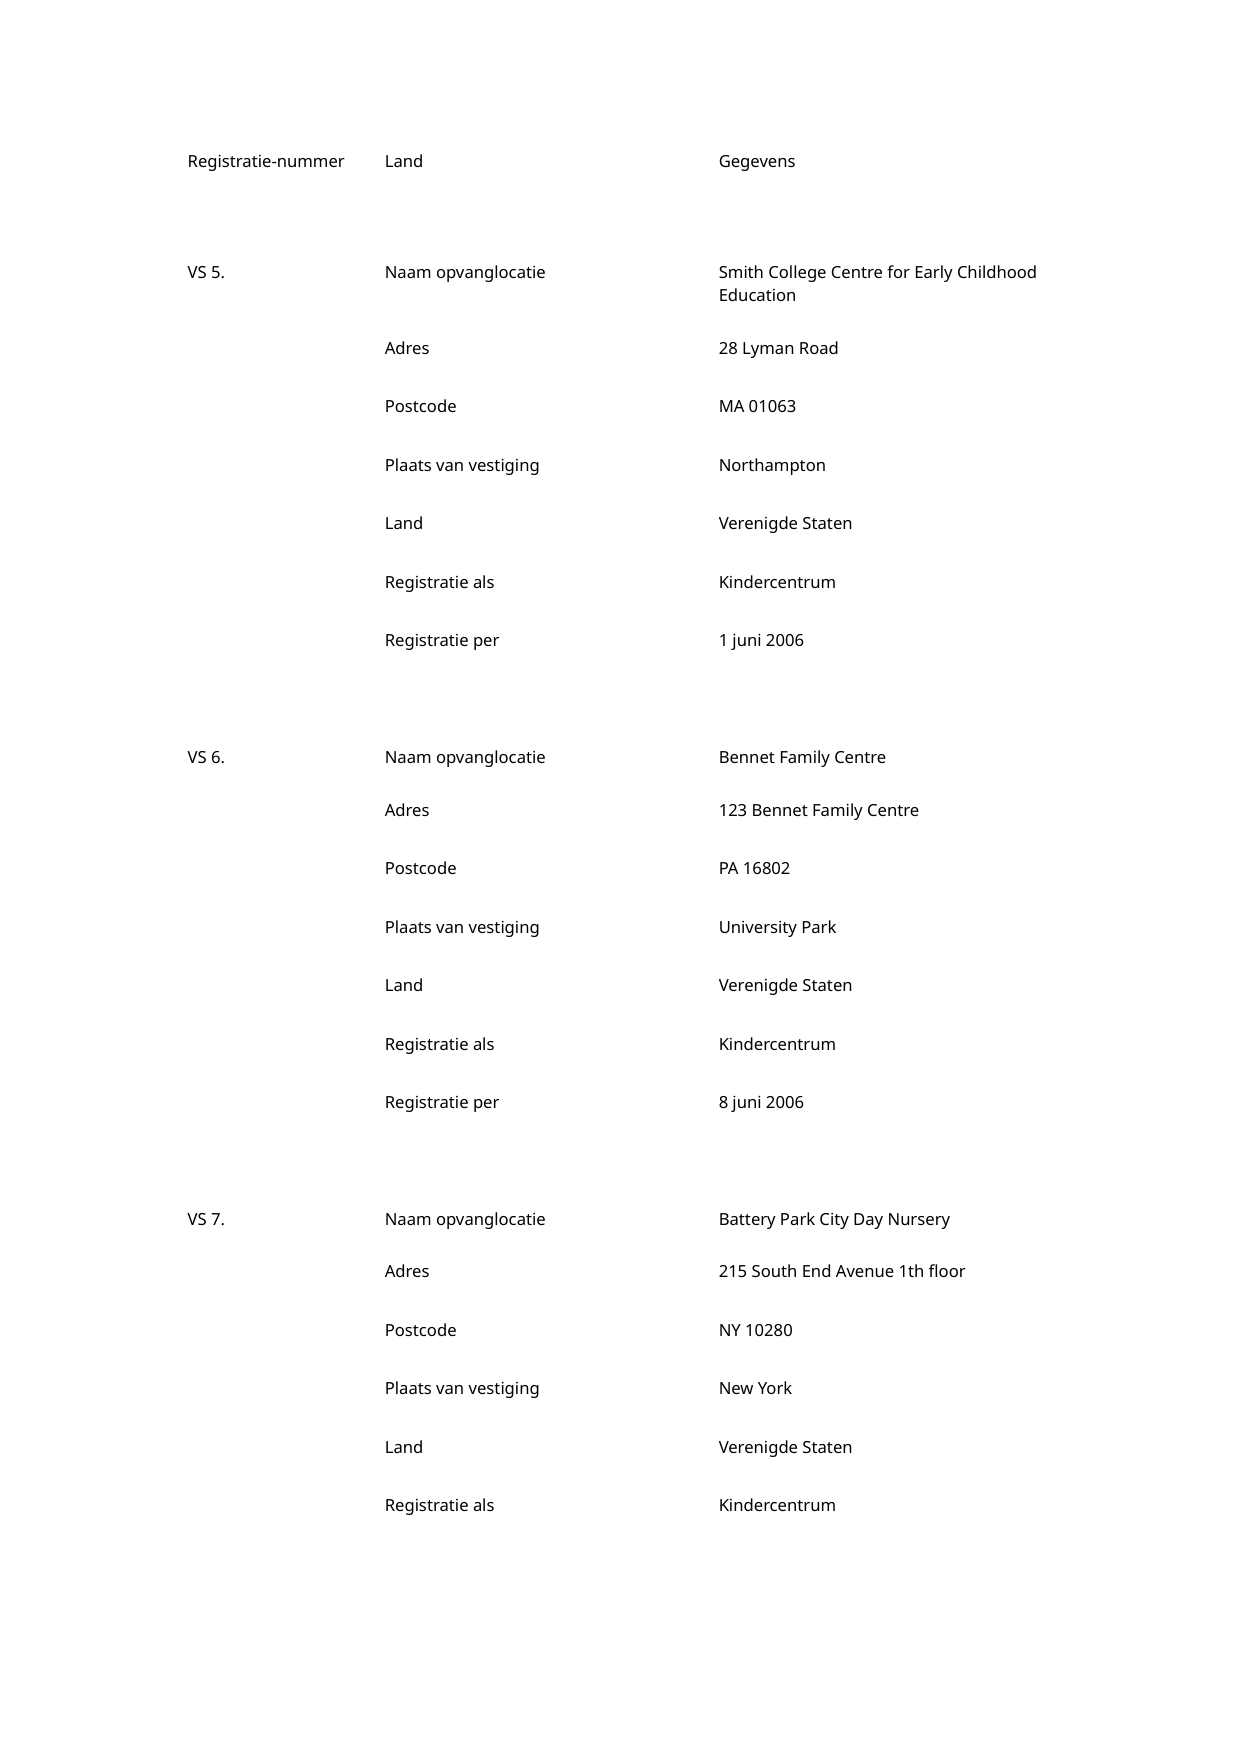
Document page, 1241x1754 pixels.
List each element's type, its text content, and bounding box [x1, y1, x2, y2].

table_cell Battery Park City Day Nursery [719, 1208, 1053, 1260]
table_cell [188, 512, 384, 570]
table_cell Plaats van vestiging [385, 915, 718, 974]
table_cell [188, 974, 384, 1032]
table_cell [188, 570, 384, 629]
table_cell [188, 1149, 384, 1207]
table_cell Plaats van vestiging [385, 454, 718, 512]
table_cell Northampton [719, 454, 1053, 512]
table_cell [719, 1149, 1053, 1207]
table_cell [188, 629, 384, 687]
table_cell Postcode [385, 1319, 718, 1377]
table_cell [188, 915, 384, 974]
table_cell Verenigde Staten [719, 512, 1053, 570]
table_cell New York [719, 1377, 1053, 1435]
table_cell Postcode [385, 857, 718, 915]
table_cell Registratie per [385, 629, 718, 687]
table_cell Land [385, 1435, 718, 1494]
table_cell [188, 1377, 384, 1435]
table_cell PA 16802 [719, 857, 1053, 915]
table_cell [385, 203, 718, 261]
table_cell Registratie als [385, 1032, 718, 1091]
table_cell Kindercentrum [719, 1494, 1053, 1552]
table_cell Land [385, 974, 718, 1032]
table_cell Verenigde Staten [719, 974, 1053, 1032]
table_cell [188, 395, 384, 453]
table_cell [188, 798, 384, 857]
table_cell Naam opvanglocatie [385, 1208, 718, 1260]
table_cell [188, 1032, 384, 1091]
table_cell Adres [385, 337, 718, 395]
table_cell 123 Bennet Family Centre [719, 798, 1053, 857]
table_cell Kindercentrum [719, 1032, 1053, 1091]
table_cell Postcode [385, 395, 718, 453]
table_header Gegevens [719, 150, 1053, 203]
table_cell [385, 687, 718, 746]
table_cell Adres [385, 798, 718, 857]
table_cell [719, 687, 1053, 746]
table_cell [385, 1149, 718, 1207]
table_cell Adres [385, 1260, 718, 1318]
table_cell [188, 1494, 384, 1552]
table_cell Land [385, 512, 718, 570]
table_cell MA 01063 [719, 395, 1053, 453]
table_header Registratie-nummer [188, 150, 384, 203]
table_cell [188, 1319, 384, 1377]
table_cell [188, 337, 384, 395]
table_cell Bennet Family Centre [719, 746, 1053, 798]
table_cell [188, 454, 384, 512]
table_cell Naam opvanglocatie [385, 746, 718, 798]
table_cell [719, 203, 1053, 261]
table_header Land [385, 150, 718, 203]
table_cell 215 South End Avenue 1th floor [719, 1260, 1053, 1318]
table_cell 28 Lyman Road [719, 337, 1053, 395]
table_cell NY 10280 [719, 1319, 1053, 1377]
table_cell Registratie als [385, 570, 718, 629]
table_cell VS 7. [188, 1208, 384, 1260]
table_cell VS 6. [188, 746, 384, 798]
table_cell [188, 1260, 384, 1318]
table_cell 1 juni 2006 [719, 629, 1053, 687]
table_cell 8 juni 2006 [719, 1091, 1053, 1149]
table_cell Verenigde Staten [719, 1435, 1053, 1494]
table_cell VS 5. [188, 261, 384, 337]
table_cell [188, 857, 384, 915]
table_cell [188, 687, 384, 746]
table_cell Registratie per [385, 1091, 718, 1149]
table_cell [188, 203, 384, 261]
table_cell [188, 1435, 384, 1494]
table_cell University Park [719, 915, 1053, 974]
table_cell Plaats van vestiging [385, 1377, 718, 1435]
table_cell Smith College Centre for Early Childhood Education [719, 261, 1053, 337]
table_cell Registratie als [385, 1494, 718, 1552]
table_cell Kindercentrum [719, 570, 1053, 629]
table_cell [188, 1091, 384, 1149]
table_cell Naam opvanglocatie [385, 261, 718, 337]
